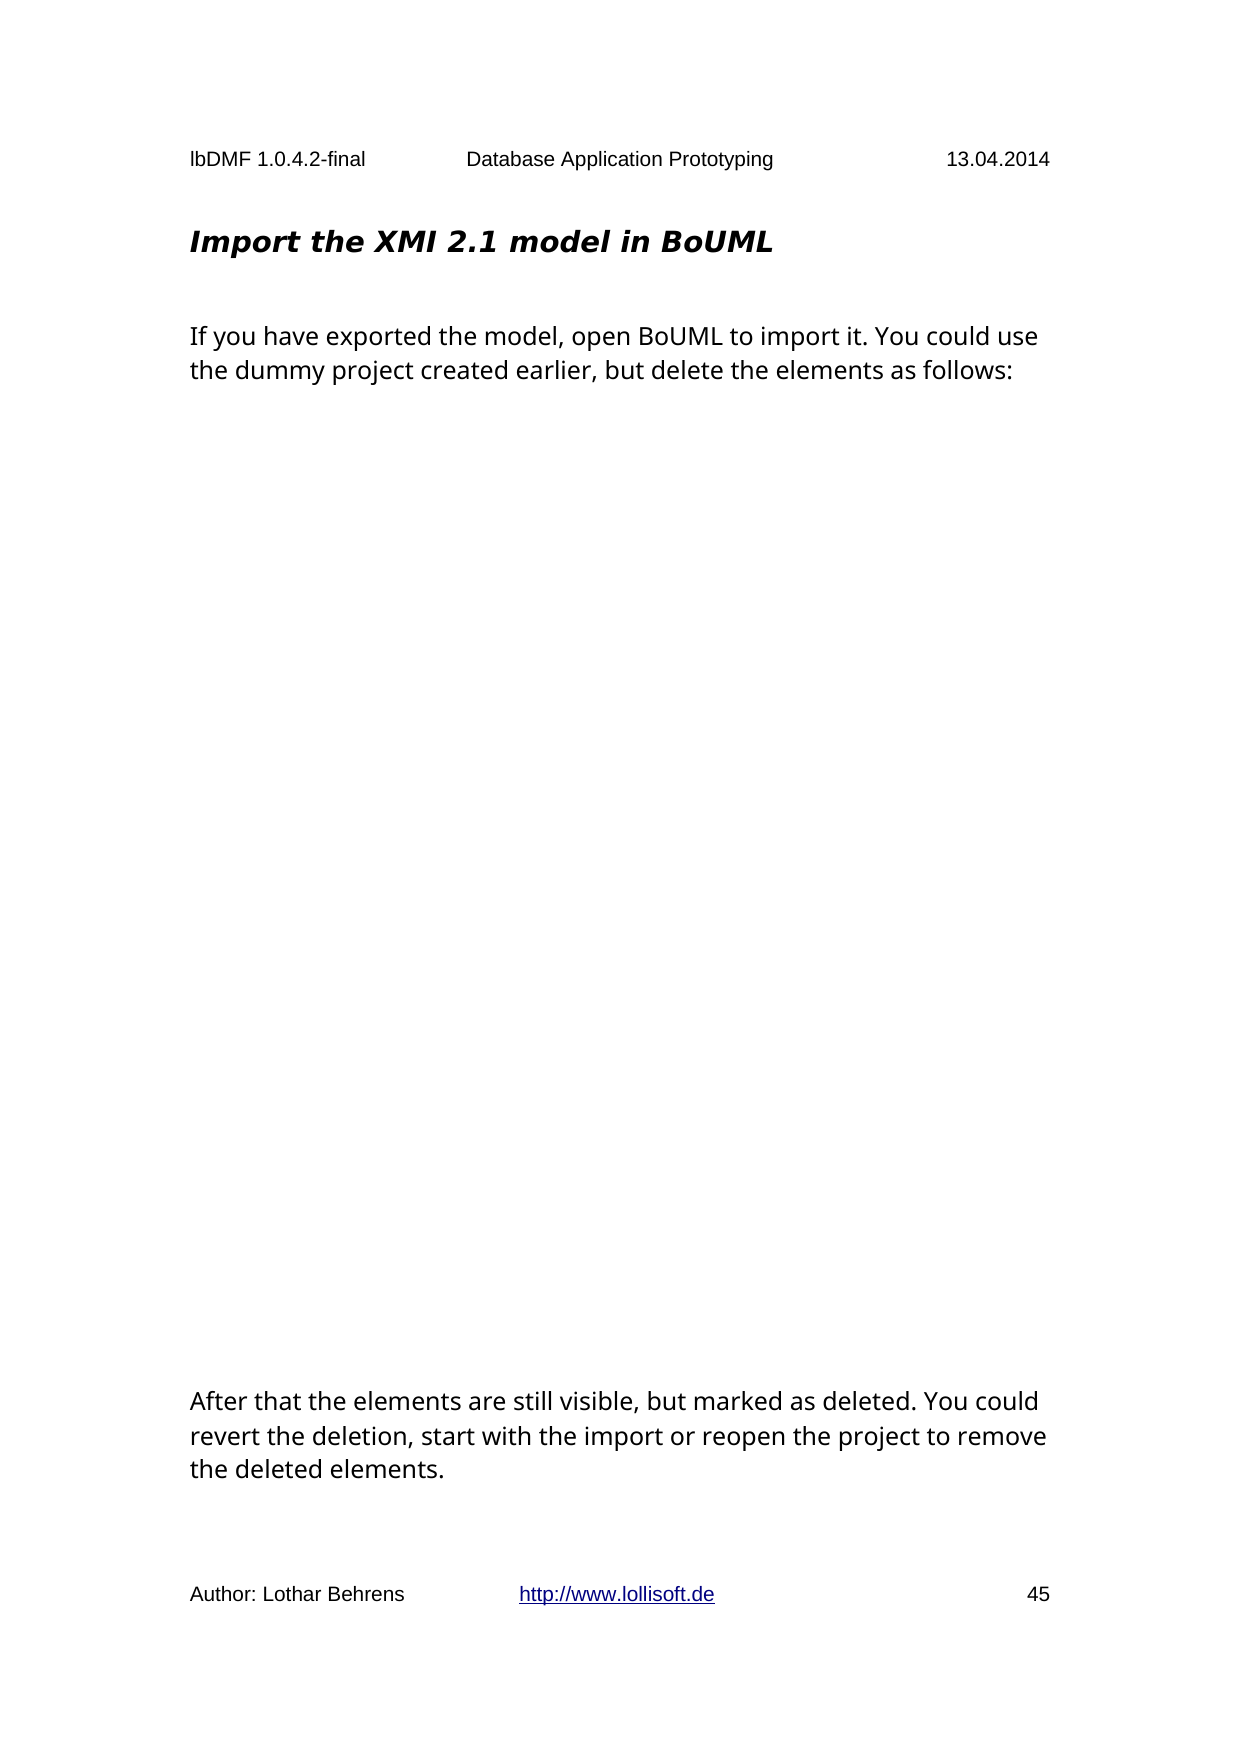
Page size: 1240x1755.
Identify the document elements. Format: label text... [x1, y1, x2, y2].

subtitle Import the XMI 2.1 model in BoUML [189, 226, 1050, 259]
text If you have exported the model, open BoUML to import it. You could use the dummy project created earlier, but delete the elements as follows: [189, 319, 1050, 387]
text After that the elements are still visible, but marked as deleted. You could revert the deletion, start with the import or reopen the project to remove the deleted elements. [189, 1384, 1050, 1486]
